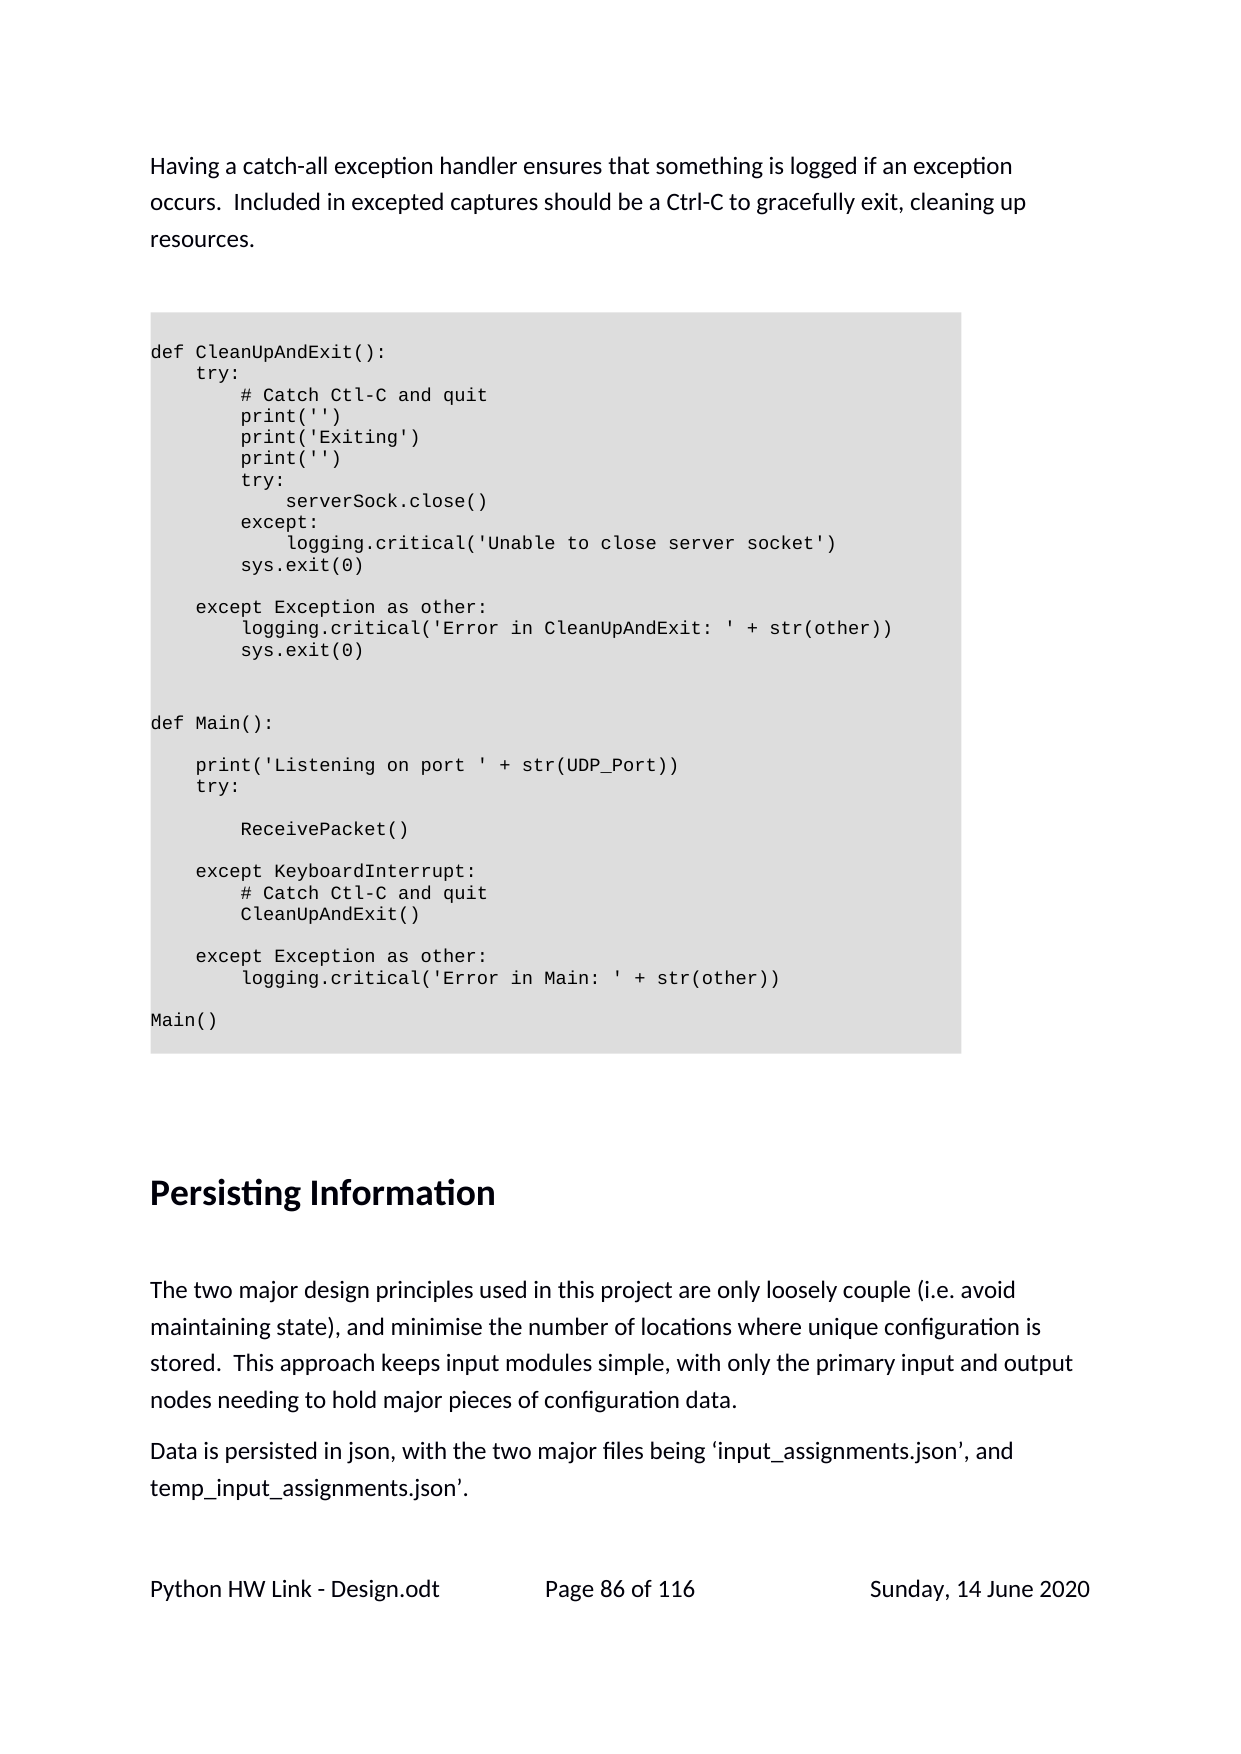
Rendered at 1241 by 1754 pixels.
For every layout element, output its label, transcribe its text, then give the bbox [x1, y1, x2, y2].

text The two major design principles used in this project are only loosely couple (i.e. avoid maintaining state), and minimise the number of locations where unique configuration is stored. This approach keeps input modules simple, with only the primary input and output nodes needing to hold major pieces of configuration data. [150, 1274, 1090, 1414]
text Data is persisted in json, with the two major files being ‘input_assignments.json’, and temp_input_assignments.json’. [150, 1435, 1090, 1502]
subtitle Persisting Information [150, 1169, 1090, 1215]
text Having a catch-all exception handler ensures that something is logged if an exception occurs. Included in excepted captures should be a Ctrl-C to gracefully exit, cleaning up resources. [150, 150, 1090, 254]
